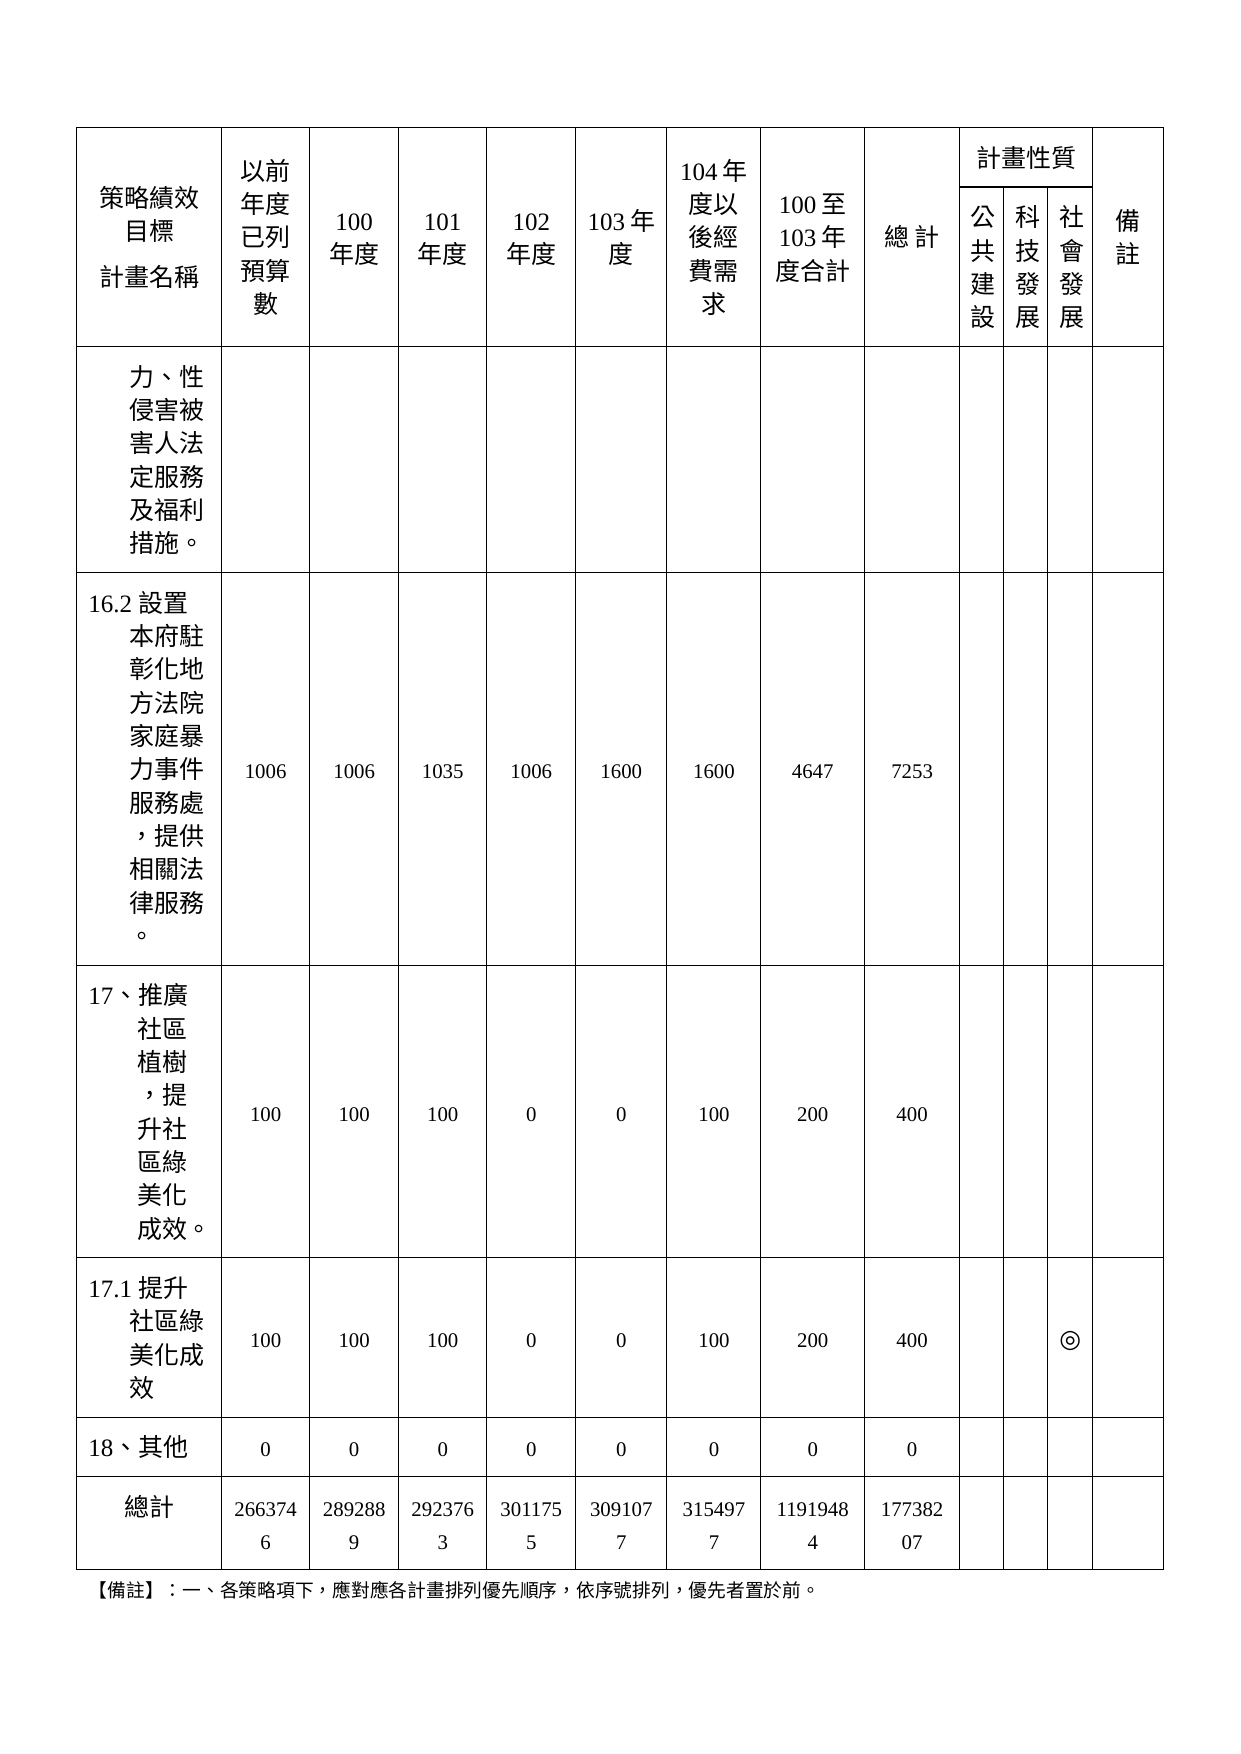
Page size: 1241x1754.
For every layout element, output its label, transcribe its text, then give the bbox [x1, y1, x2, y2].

table_cell [1093, 347, 1163, 572]
table_cell 400 [865, 966, 959, 1257]
table_cell 3091077 [576, 1477, 666, 1569]
table_cell 0 [576, 1258, 666, 1417]
table_cell 總計 [77, 1477, 221, 1569]
table_cell [865, 347, 959, 572]
table_cell [1048, 1418, 1092, 1476]
table_header 100至103年度合計 [761, 128, 864, 346]
table_cell 1006 [222, 573, 309, 964]
table_header 102年度 [487, 128, 575, 346]
table_header 以前年度已列預算數 [222, 128, 309, 346]
table_cell [960, 966, 1003, 1257]
table_cell 0 [865, 1418, 959, 1476]
table_cell 2663746 [222, 1477, 309, 1569]
table_cell 100 [667, 966, 760, 1257]
table_cell 1600 [576, 573, 666, 964]
table_cell [1048, 1477, 1092, 1569]
table_cell 1006 [310, 573, 398, 964]
table_cell 科技發展 [1004, 188, 1047, 346]
table_cell [1048, 573, 1092, 964]
table_cell [576, 347, 666, 572]
table_cell 16.2 設置本府駐彰化地方法院家庭暴力事件服務處，提供相關法律服務。 [77, 573, 221, 964]
table_cell [1093, 1258, 1163, 1417]
table_cell 1006 [487, 573, 575, 964]
table_cell [399, 347, 486, 572]
table_cell 200 [761, 1258, 864, 1417]
table_cell [487, 347, 575, 572]
table_cell 公共建設 [960, 188, 1003, 346]
table_header 101年度 [399, 128, 486, 346]
table_header 策略績效目標 計畫名稱 [77, 128, 221, 346]
table_cell 社會發展 [1048, 188, 1092, 346]
table_cell 1600 [667, 573, 760, 964]
table_cell [1093, 966, 1163, 1257]
table_cell [1048, 347, 1092, 572]
table_cell 0 [399, 1418, 486, 1476]
table_cell 200 [761, 966, 864, 1257]
table_cell [1093, 573, 1163, 964]
table_cell 100 [399, 966, 486, 1257]
table_cell 11919484 [761, 1477, 864, 1569]
table_cell [960, 573, 1003, 964]
table_cell [1004, 573, 1047, 964]
table_cell [1004, 966, 1047, 1257]
text 【備註】：一、各策略項下，應對應各計畫排列優先順序，依序號排列，優先者置於前。 [88, 1582, 1152, 1601]
table_cell [310, 347, 398, 572]
table_cell 2923763 [399, 1477, 486, 1569]
table_cell ◎ [1048, 1258, 1092, 1417]
table_header 總 計 [865, 128, 959, 346]
table_cell [1093, 1477, 1163, 1569]
table_cell 0 [487, 1418, 575, 1476]
table_cell [960, 347, 1003, 572]
table_cell 100 [222, 966, 309, 1257]
table_cell 100 [310, 966, 398, 1257]
table_cell 0 [667, 1418, 760, 1476]
table_cell 17738207 [865, 1477, 959, 1569]
table_cell 0 [487, 1258, 575, 1417]
table_cell 2892889 [310, 1477, 398, 1569]
table_cell 0 [310, 1418, 398, 1476]
table_cell [667, 347, 760, 572]
table_cell 其他 [77, 1418, 221, 1476]
table_cell 100 [399, 1258, 486, 1417]
table_cell [761, 347, 864, 572]
table_cell 0 [576, 966, 666, 1257]
table_cell 0 [222, 1418, 309, 1476]
table_header 103年度 [576, 128, 666, 346]
table_cell 100 [222, 1258, 309, 1417]
table_cell [222, 347, 309, 572]
table_cell [1093, 1418, 1163, 1476]
table_cell [1004, 347, 1047, 572]
table_cell 3011755 [487, 1477, 575, 1569]
table_cell 100 [310, 1258, 398, 1417]
table_cell 推廣社區植樹，提升社區綠美化成效。 [77, 966, 221, 1257]
table_cell 7253 [865, 573, 959, 964]
table_cell 100 [667, 1258, 760, 1417]
table_cell [1004, 1418, 1047, 1476]
table_header 計畫性質 [960, 128, 1092, 186]
table_cell [1004, 1477, 1047, 1569]
table_cell 0 [576, 1418, 666, 1476]
table_header 104年度以後經費需求 [667, 128, 760, 346]
table_header 備註 [1093, 128, 1163, 346]
table_cell 1035 [399, 573, 486, 964]
table_header 100年度 [310, 128, 398, 346]
table_cell [1004, 1258, 1047, 1417]
table_cell 3154977 [667, 1477, 760, 1569]
table_cell [960, 1418, 1003, 1476]
table_cell [1048, 966, 1092, 1257]
table_cell 4647 [761, 573, 864, 964]
table_cell 0 [761, 1418, 864, 1476]
table_cell 400 [865, 1258, 959, 1417]
table_cell 力、性侵害被害人法定服務及福利措施。 [77, 347, 221, 572]
table_cell 0 [487, 966, 575, 1257]
table_cell 17.1 提升社區綠美化成效 [77, 1258, 221, 1417]
table_cell [960, 1477, 1003, 1569]
table_cell [960, 1258, 1003, 1417]
